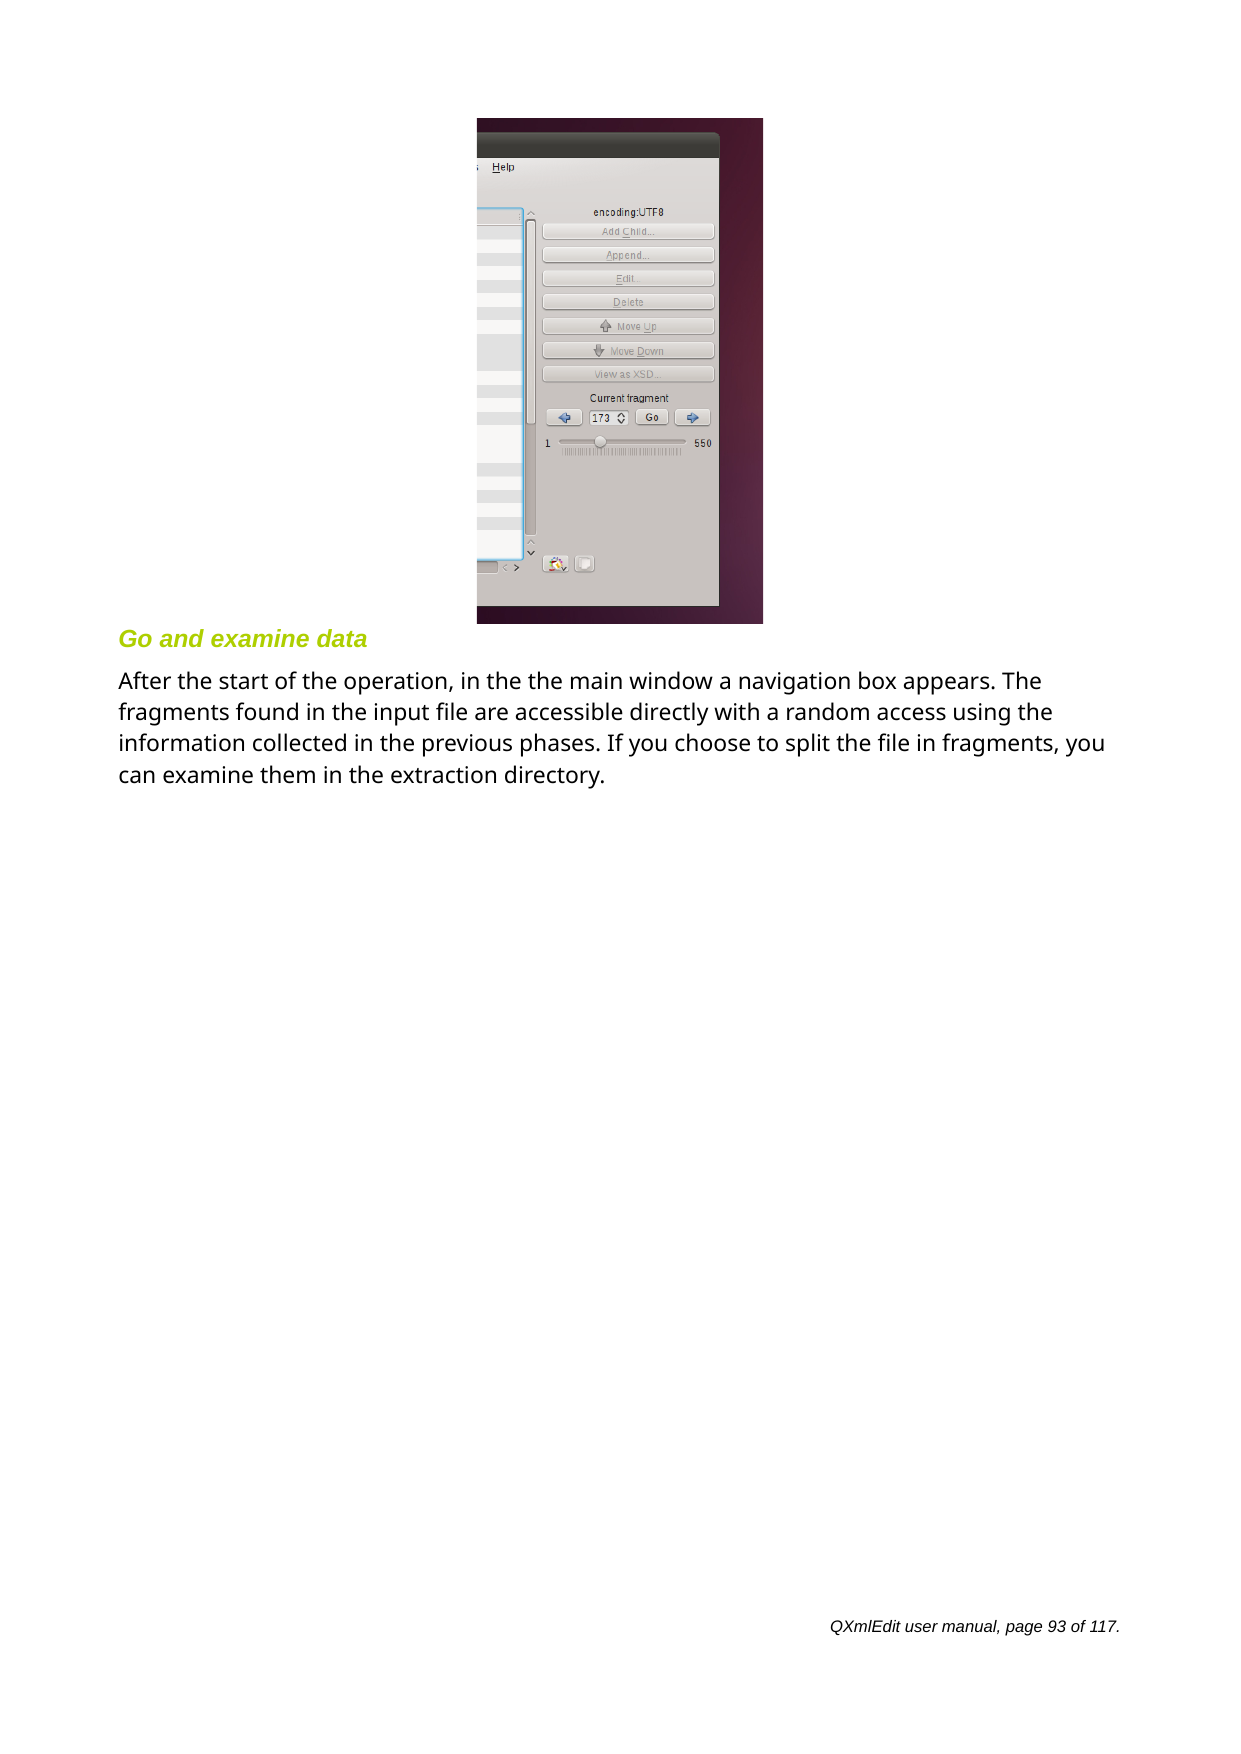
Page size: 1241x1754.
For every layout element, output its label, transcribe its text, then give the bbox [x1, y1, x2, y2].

picture [476, 118, 764, 624]
text After the start of the operation, in the the main window a navigation box appears. The fragments found in the input file are accessible directly with a random access using the information collected in the previous phases. If you choose to split the file in fragments, you can examine them in the extraction directory. [118, 665, 1122, 790]
subtitle Go and examine data [118, 403, 1122, 652]
